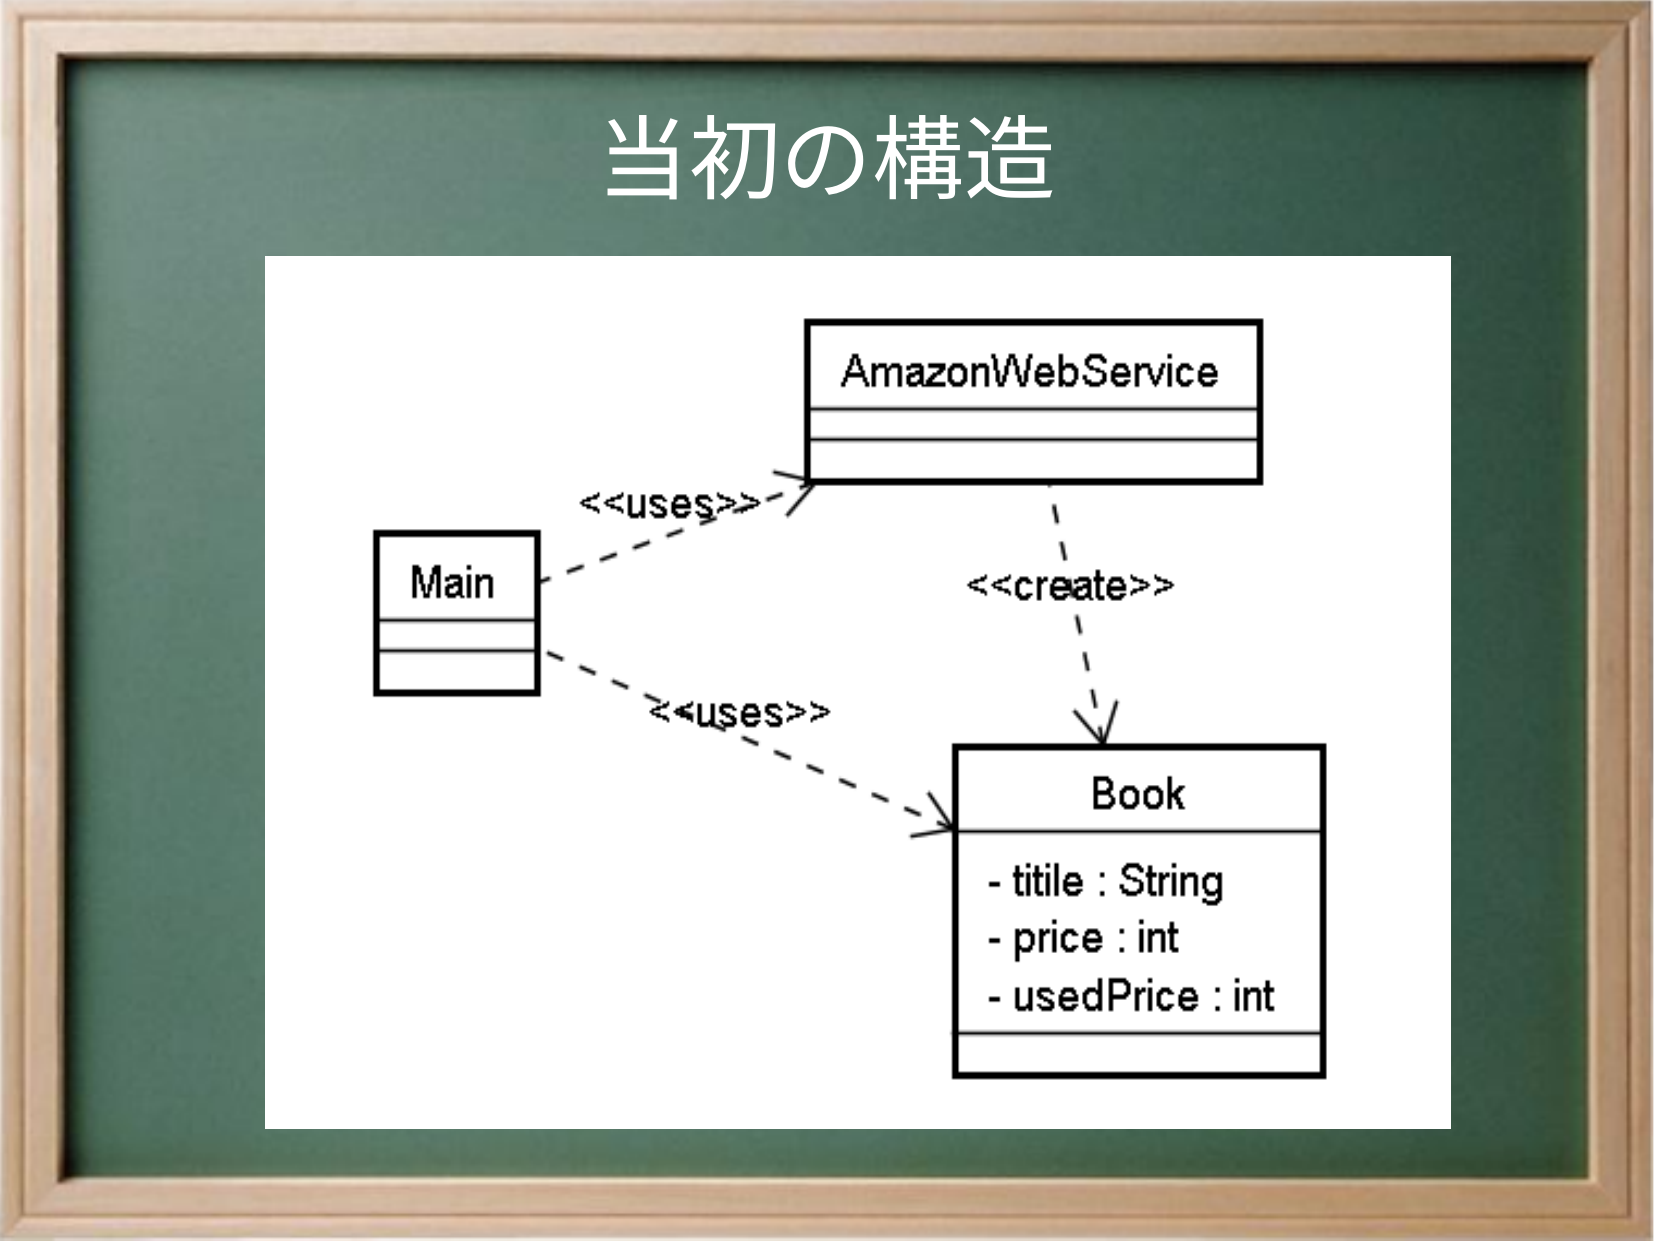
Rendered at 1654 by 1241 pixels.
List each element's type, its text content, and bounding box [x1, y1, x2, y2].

picture [0, 0, 1654, 1241]
title 当初の構造 [82, 49, 1571, 257]
